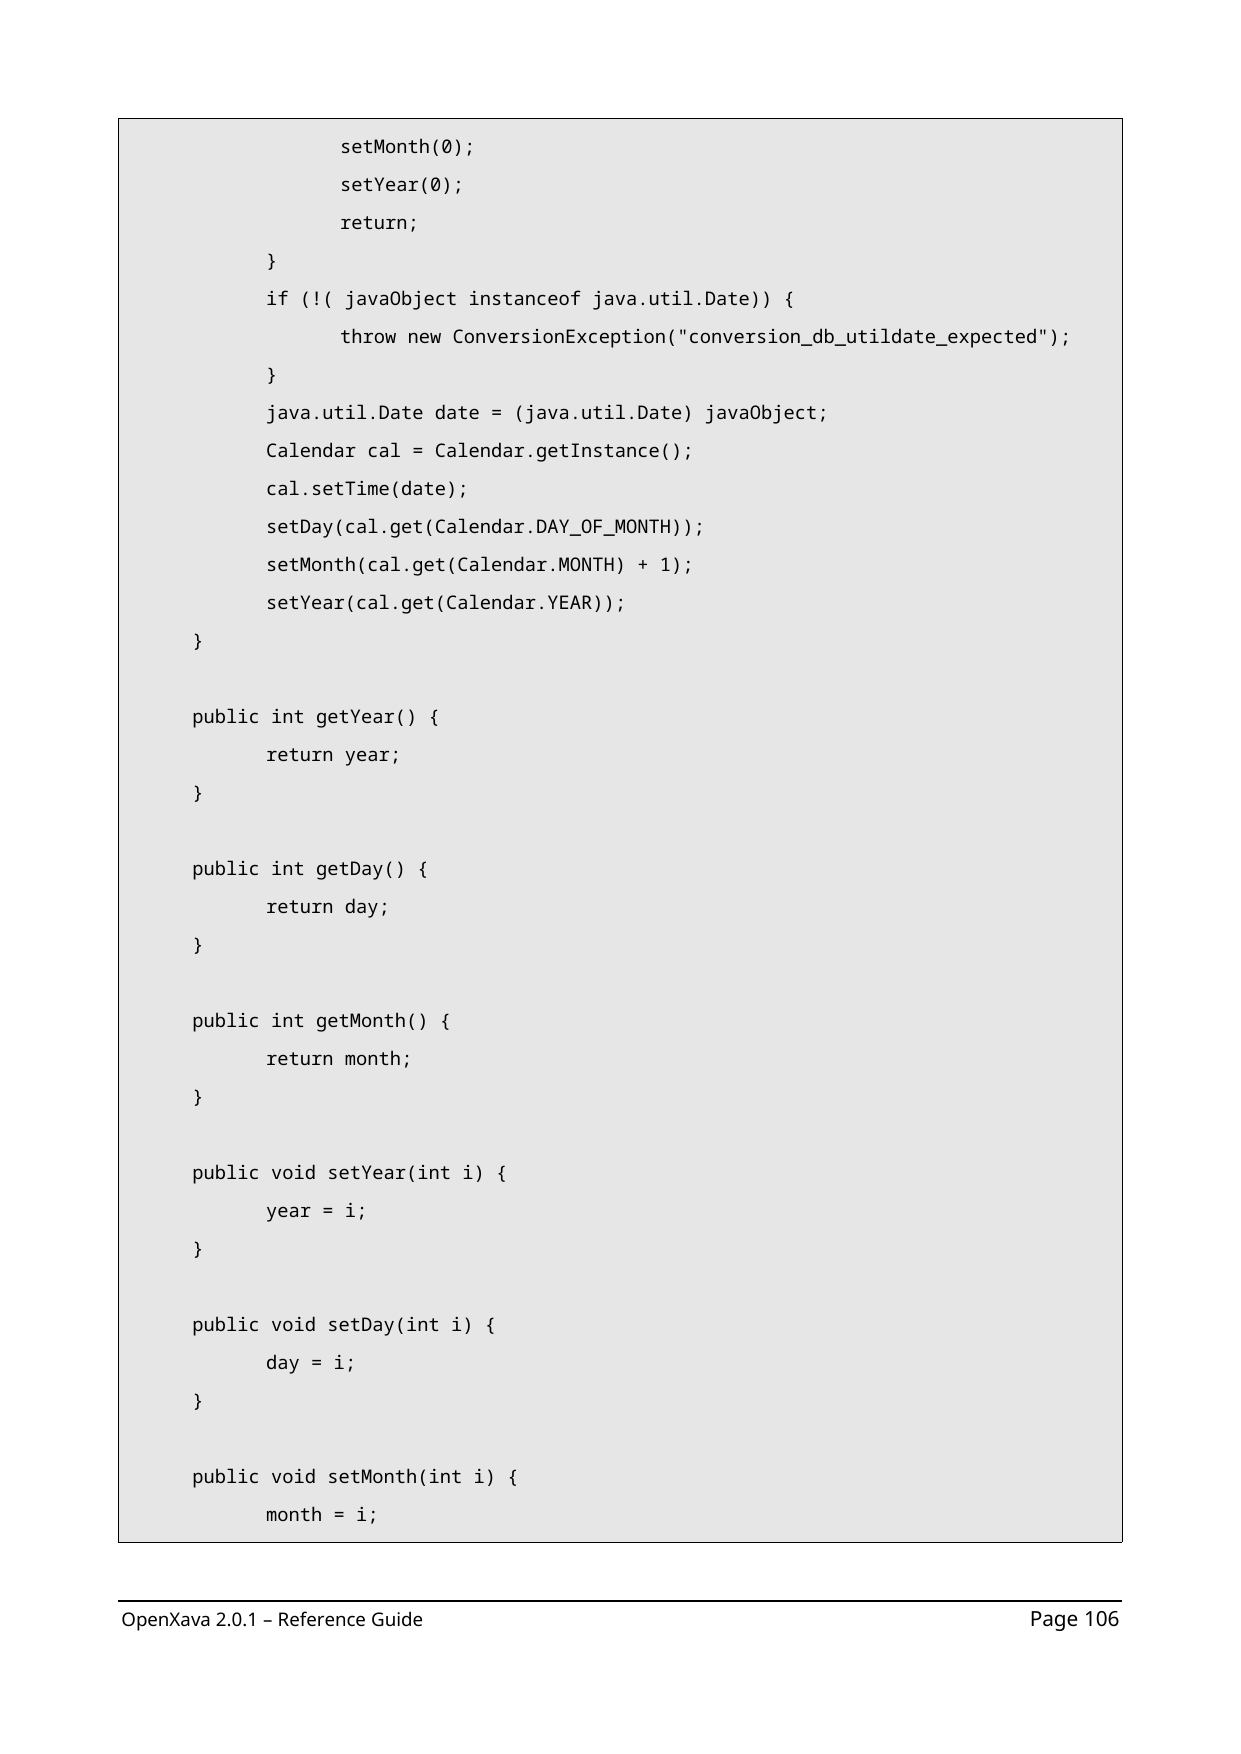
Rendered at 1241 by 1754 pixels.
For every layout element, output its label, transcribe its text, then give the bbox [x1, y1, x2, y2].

text public int getYear() { [119, 688, 1122, 726]
text day = i; [119, 1335, 1122, 1373]
text year = i; [119, 1183, 1122, 1221]
text setMonth(0); [119, 119, 1122, 156]
text public int getMonth() { [119, 993, 1122, 1031]
text if (!( javaObject instanceof java.util.Date)) { [119, 270, 1122, 308]
text setYear(0); [119, 156, 1122, 194]
text Calendar cal = Calendar.getInstance(); [119, 422, 1122, 460]
text } [119, 1069, 1122, 1107]
text public void setMonth(int i) { [119, 1449, 1122, 1487]
text } [119, 232, 1122, 270]
text throw new ConversionException("conversion_db_utildate_expected"); [119, 308, 1122, 346]
text return month; [119, 1031, 1122, 1069]
text month = i; [119, 1487, 1122, 1542]
text setMonth(cal.get(Calendar.MONTH) + 1); [119, 536, 1122, 574]
text setYear(cal.get(Calendar.YEAR)); [119, 574, 1122, 612]
text } [119, 1373, 1122, 1411]
text } [119, 612, 1122, 650]
text public void setDay(int i) { [119, 1297, 1122, 1335]
text } [119, 764, 1122, 802]
text } [119, 917, 1122, 954]
text return day; [119, 878, 1122, 917]
text } [119, 346, 1122, 384]
text public void setYear(int i) { [119, 1145, 1122, 1183]
text return; [119, 194, 1122, 232]
text public int getDay() { [119, 841, 1122, 878]
text } [119, 1221, 1122, 1259]
text return year; [119, 726, 1122, 764]
text setDay(cal.get(Calendar.DAY_OF_MONTH)); [119, 498, 1122, 536]
text java.util.Date date = (java.util.Date) javaObject; [119, 384, 1122, 422]
text cal.setTime(date); [119, 460, 1122, 498]
